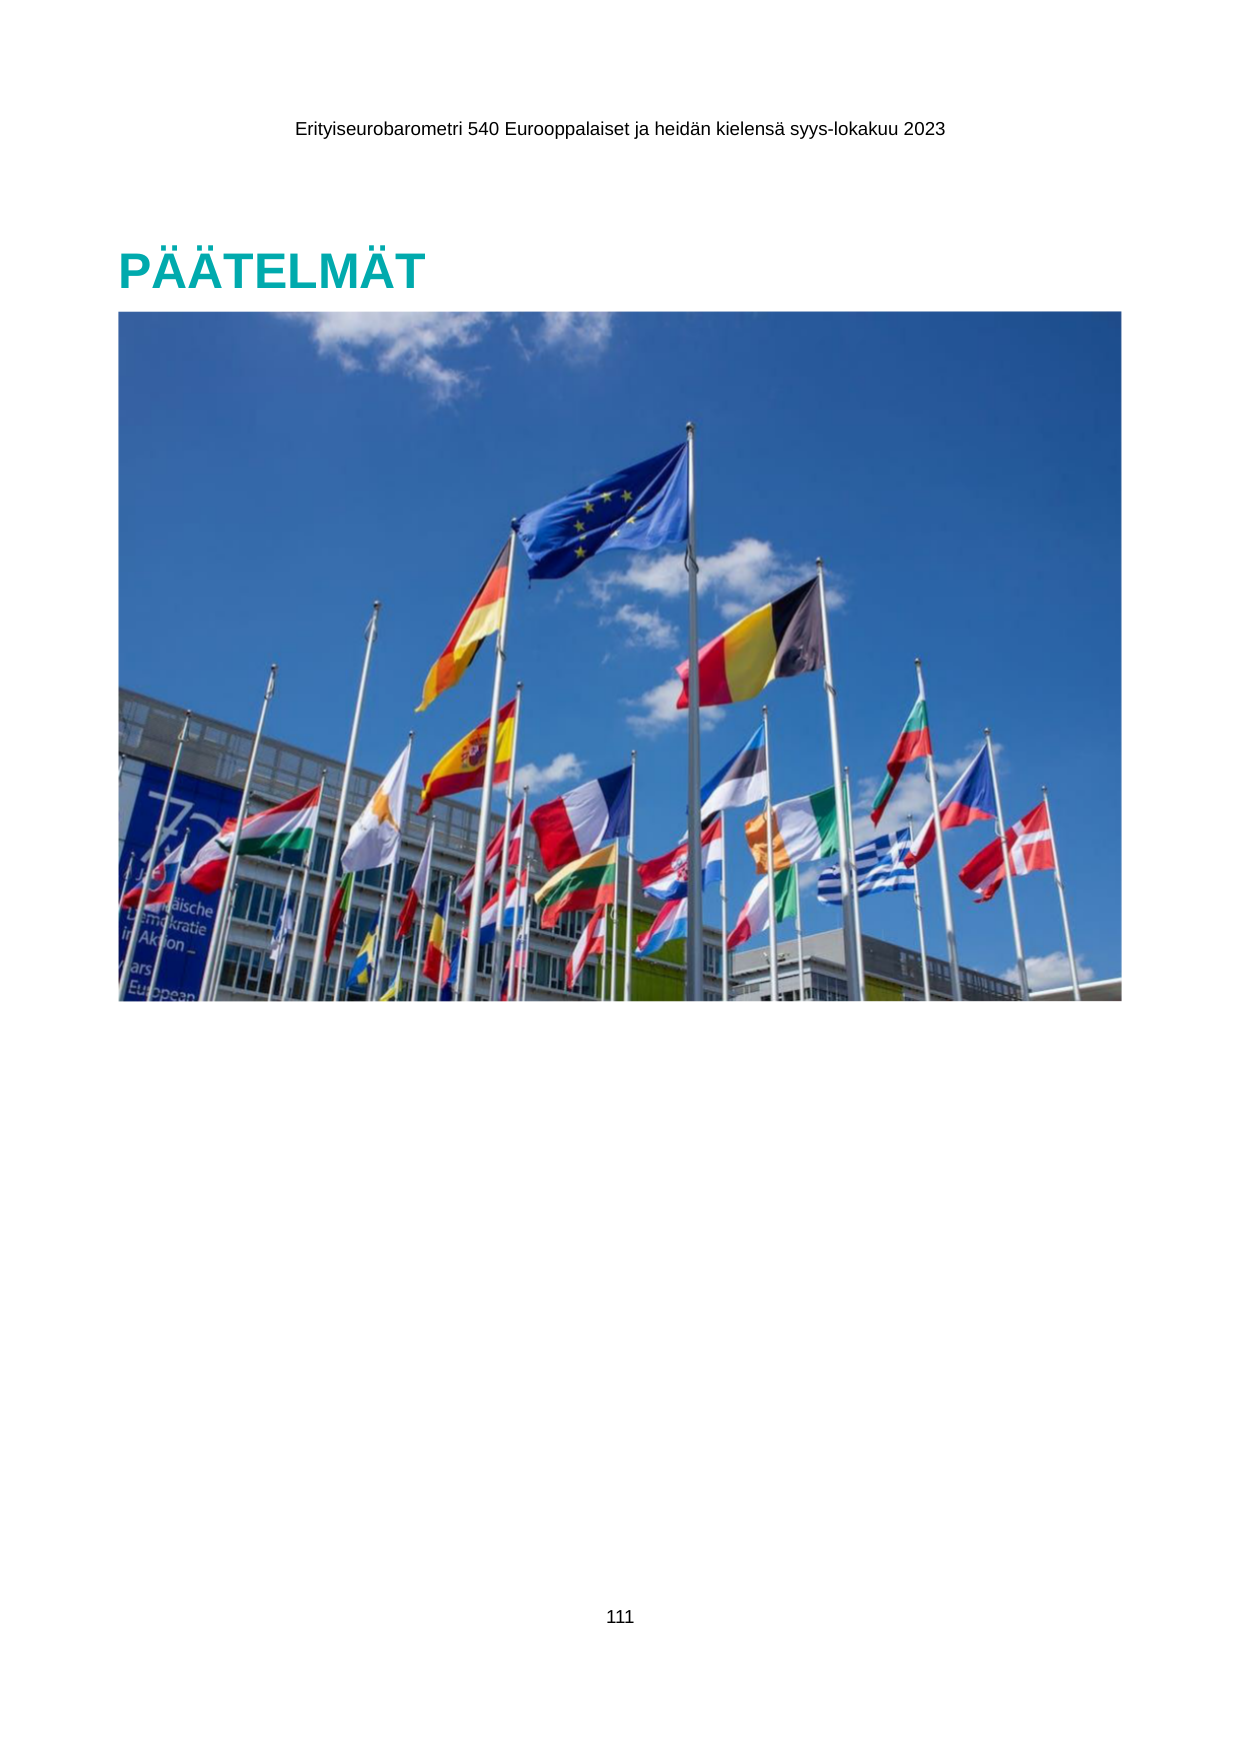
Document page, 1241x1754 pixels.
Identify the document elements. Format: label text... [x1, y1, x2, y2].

picture [118, 311, 1123, 1002]
subtitle PÄÄTELMÄT [118, 241, 1122, 299]
